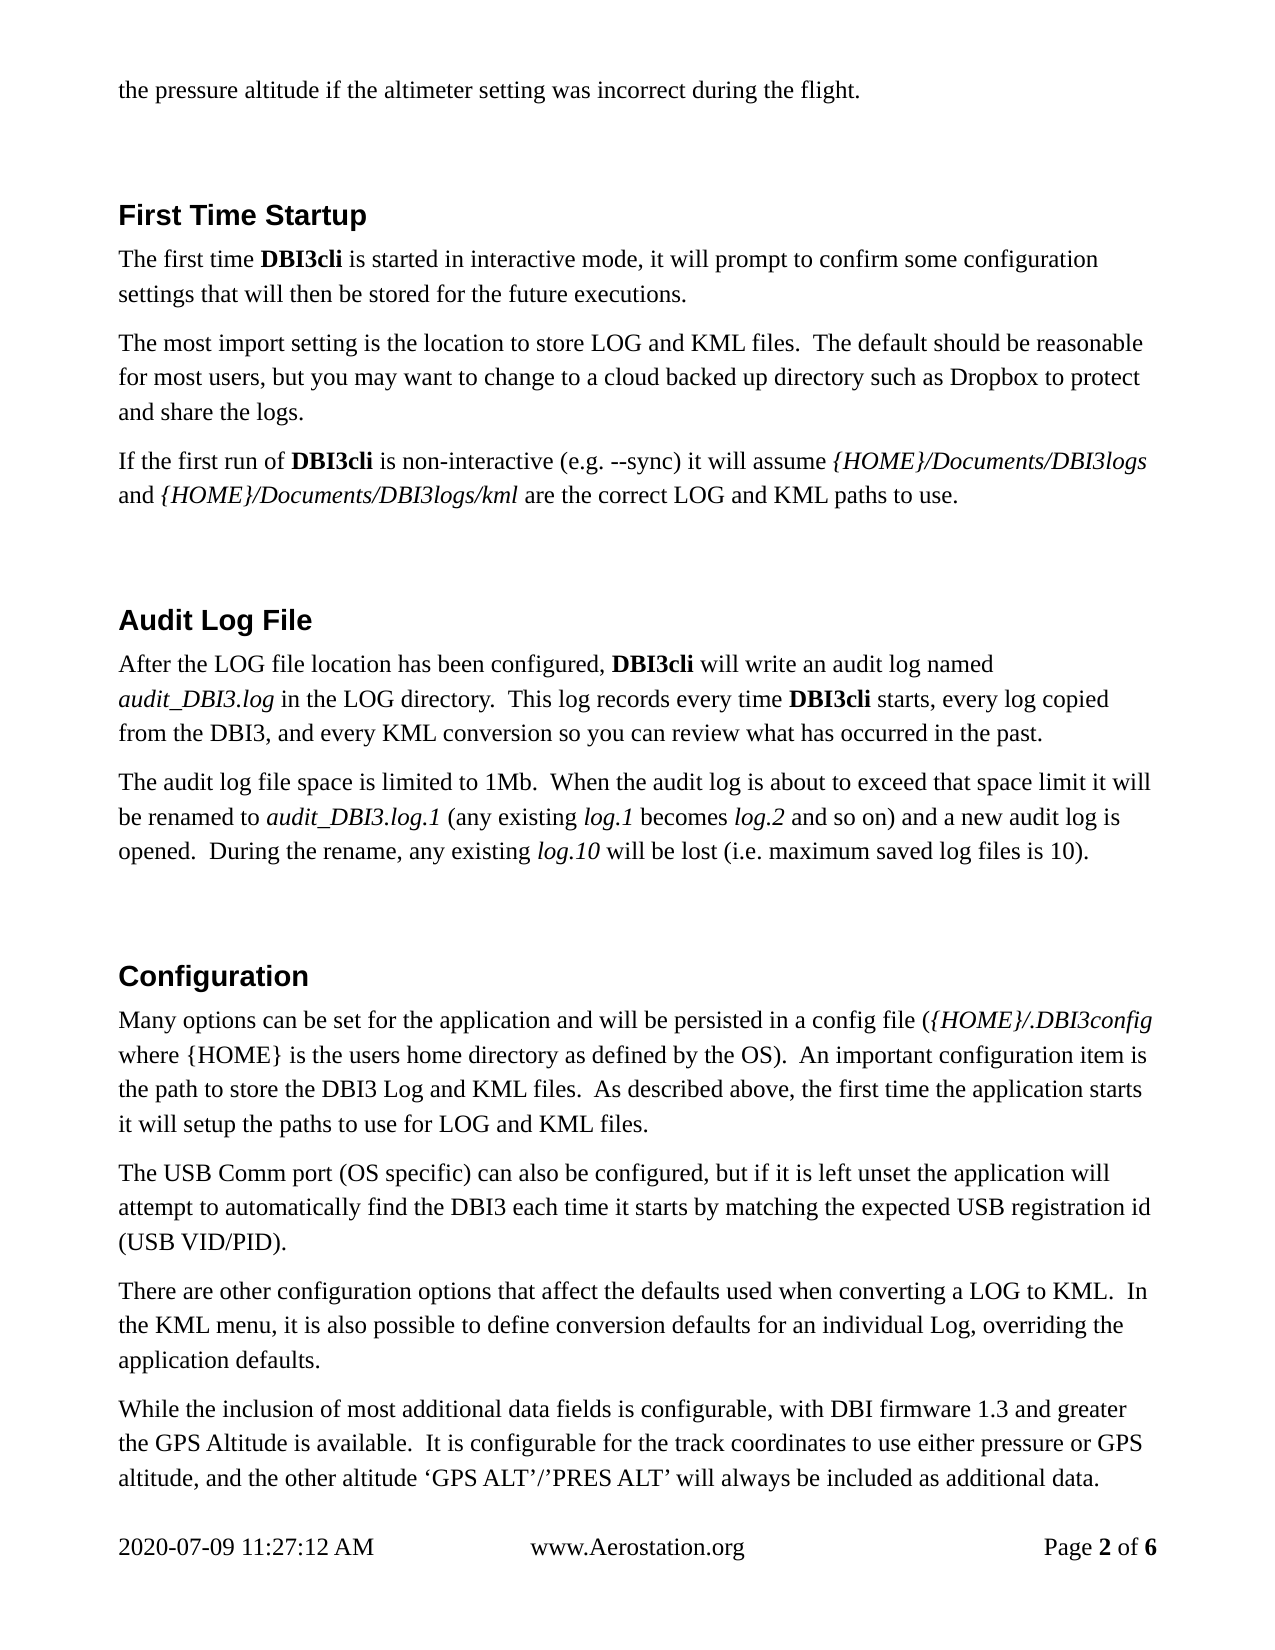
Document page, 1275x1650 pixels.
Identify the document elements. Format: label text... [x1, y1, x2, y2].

text There are other configuration options that affect the defaults used when converting a LOG to KML. In the KML menu, it is also possible to define conversion defaults for an individual Log, overriding the application defaults. [118, 1276, 1157, 1374]
text The audit log file space is limited to 1Mb. When the audit log is about to exceed that space limit it will be renamed to audit_DBI3.log.1 (any existing log.1 becomes log.2 and so on) and a new audit log is opened. During the rename, any existing log.10 will be lost (i.e. maximum saved log files is 10). [118, 767, 1157, 865]
text the pressure altitude if the altimeter setting was incorrect during the flight. [118, 75, 1157, 104]
subtitle Audit Log File [118, 603, 1157, 637]
text If the first run of DBI3cli is non-interactive (e.g. --sync) it will assume {HOME}/Documents/DBI3logs and {HOME}/Documents/DBI3logs/kml are the correct LOG and KML paths to use. [118, 446, 1157, 509]
text After the LOG file location has been configured, DBI3cli will write an audit log named audit_DBI3.log in the LOG directory. This log records every time DBI3cli starts, every log copied from the DBI3, and every KML conversion so you can review what has occurred in the past. [118, 649, 1157, 747]
text The USB Comm port (OS specific) can also be configured, but if it is left unset the application will attempt to automatically find the DBI3 each time it starts by matching the expected USB registration id (USB VID/PID). [118, 1158, 1157, 1256]
text Many options can be set for the application and will be persisted in a config file ({HOME}/.DBI3config where {HOME} is the users home directory as defined by the OS). An important configuration item is the path to store the DBI3 Log and KML files. As described above, the first time the application starts it will setup the paths to use for LOG and KML files. [118, 1006, 1157, 1138]
text The first time DBI3cli is started in interactive mode, it will prompt to confirm some configuration settings that will then be stored for the future executions. [118, 244, 1157, 307]
subtitle Configuration [118, 959, 1157, 993]
text While the inclusion of most additional data fields is configurable, with DBI firmware 1.3 and greater the GPS Altitude is available. It is configurable for the track coordinates to use either pressure or GPS altitude, and the other altitude ‘GPS ALT’/’PRES ALT’ will always be included as additional data. [118, 1394, 1157, 1492]
subtitle First Time Startup [118, 198, 1157, 232]
text The most import setting is the location to store LOG and KML files. The default should be reasonable for most users, but you may want to change to a cloud backed up directory such as Dropbox to protect and share the logs. [118, 328, 1157, 425]
